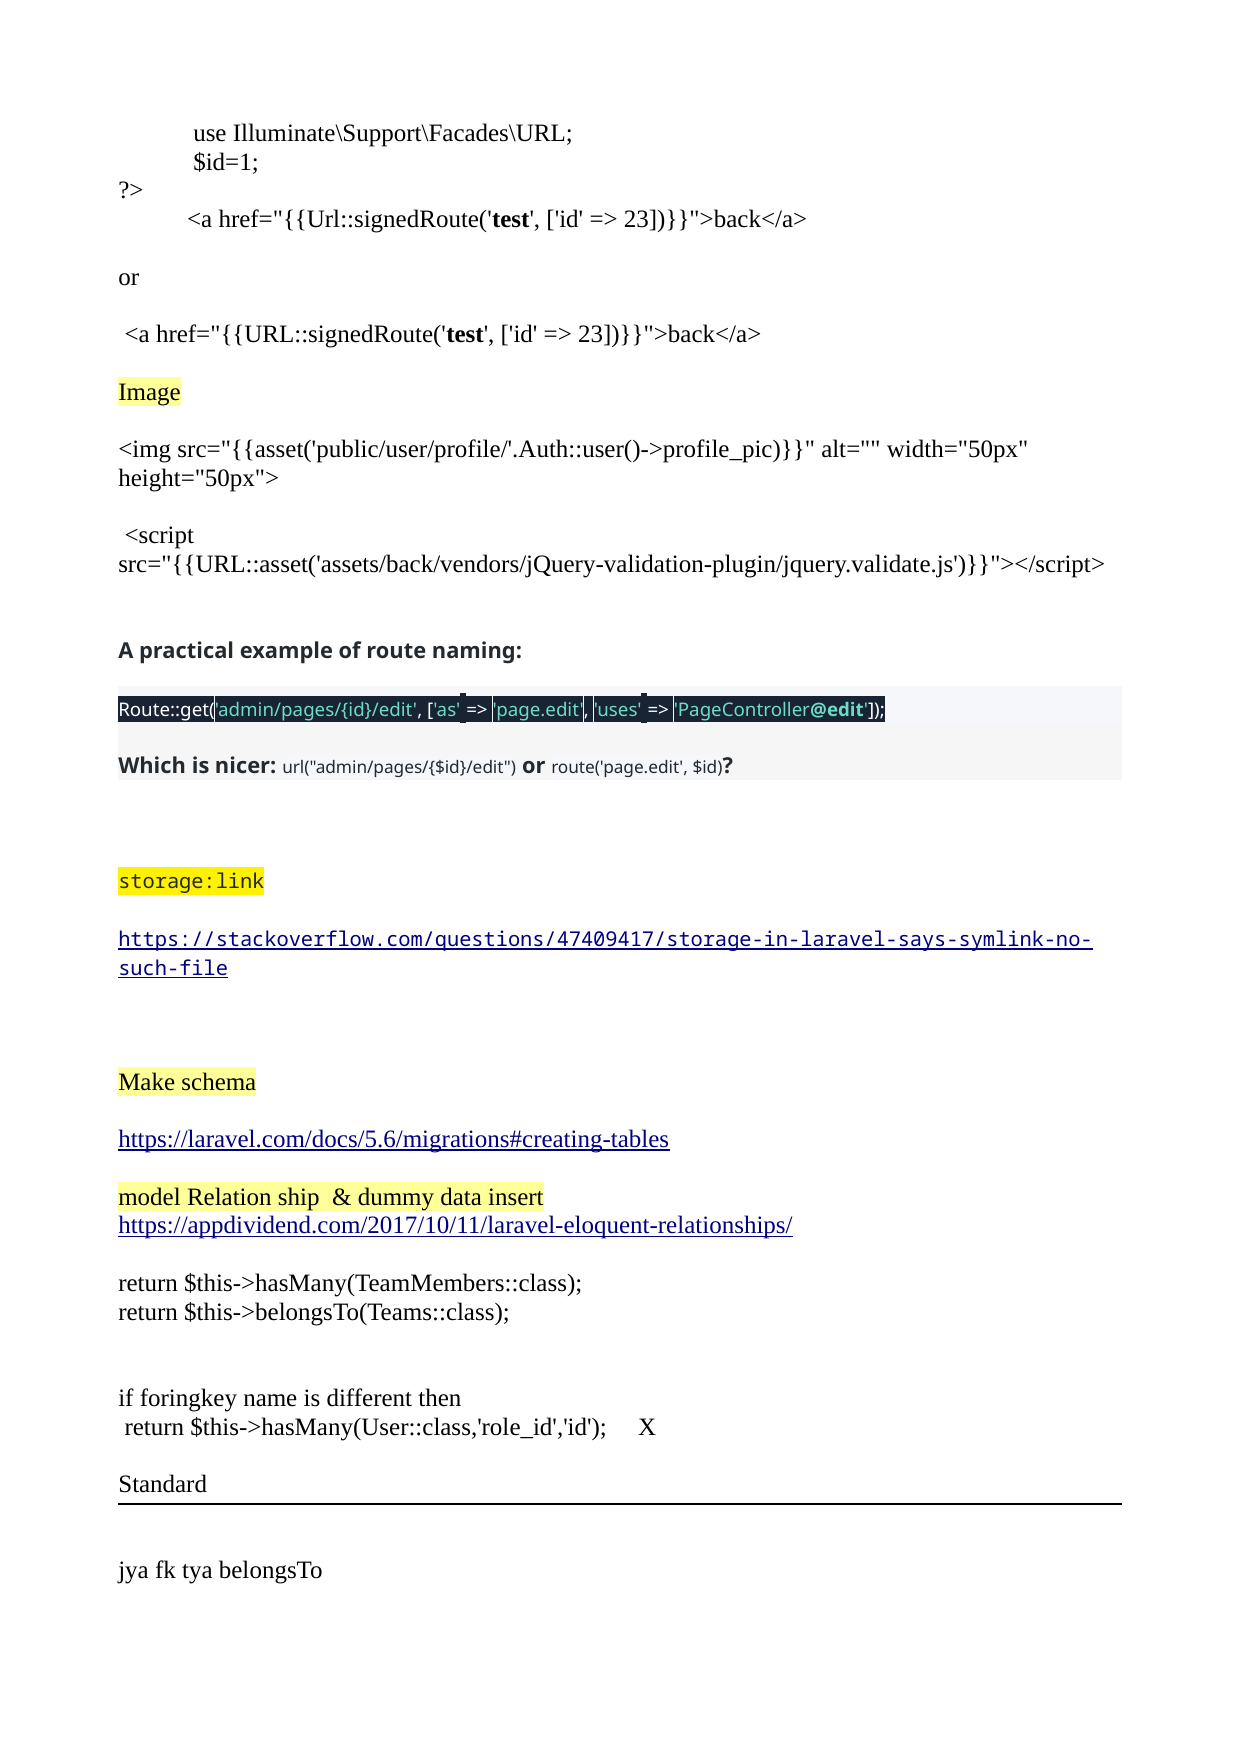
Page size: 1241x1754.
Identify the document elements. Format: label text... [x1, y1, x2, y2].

text if foringkey name is different then [118, 1383, 1122, 1412]
text return $this->hasMany(TeamMembers::class); [118, 1268, 1122, 1297]
text <img src="{{asset('public/user/profile/'.Auth::user()->profile_pic)}}" alt="" width="50px" height="50px"> [118, 434, 1122, 492]
text storage:link [118, 866, 1122, 895]
text https://stackoverflow.com/questions/47409417/storage-in-laravel-says-symlink-no-such-file [118, 924, 1122, 981]
text https://laravel.com/docs/5.6/migrations#creating-tables [118, 1124, 1122, 1153]
text Standard [118, 1469, 1122, 1503]
text <a href="{{Url::signedRoute('test', ['id' => 23])}}">back</a> [118, 204, 1122, 233]
text Image [118, 377, 1122, 406]
text model Relation ship & dummy data insert [118, 1182, 1122, 1211]
text A practical example of route naming: [118, 607, 1122, 665]
text return $this->belongsTo(Teams::class); [118, 1297, 1122, 1326]
text return $this->hasMany(User::class,'role_id','id'); X [118, 1412, 1122, 1441]
text or [118, 262, 1122, 291]
text Which is nicer: url("admin/pages/{$id}/edit") or route('page.edit', $id)? [118, 723, 1122, 780]
text ?> [118, 176, 1122, 204]
text https://appdividend.com/2017/10/11/laravel-eloquent-relationships/ [118, 1211, 1122, 1239]
text Make schema [118, 1067, 1122, 1096]
text Route::get('admin/pages/{id}/edit', ['as' => 'page.edit', 'uses' => 'PageController@edit']); [118, 686, 1122, 723]
text use Illuminate\Support\Facades\URL; [118, 118, 1122, 147]
text jya fk tya belongsTo [118, 1556, 1122, 1584]
text <a href="{{URL::signedRoute('test', ['id' => 23])}}">back</a> [118, 319, 1122, 348]
text $id=1; [118, 147, 1122, 176]
text <script src="{{URL::asset('assets/back/vendors/jQuery-validation-plugin/jquery.validate.js')}}"></script> [118, 521, 1122, 578]
